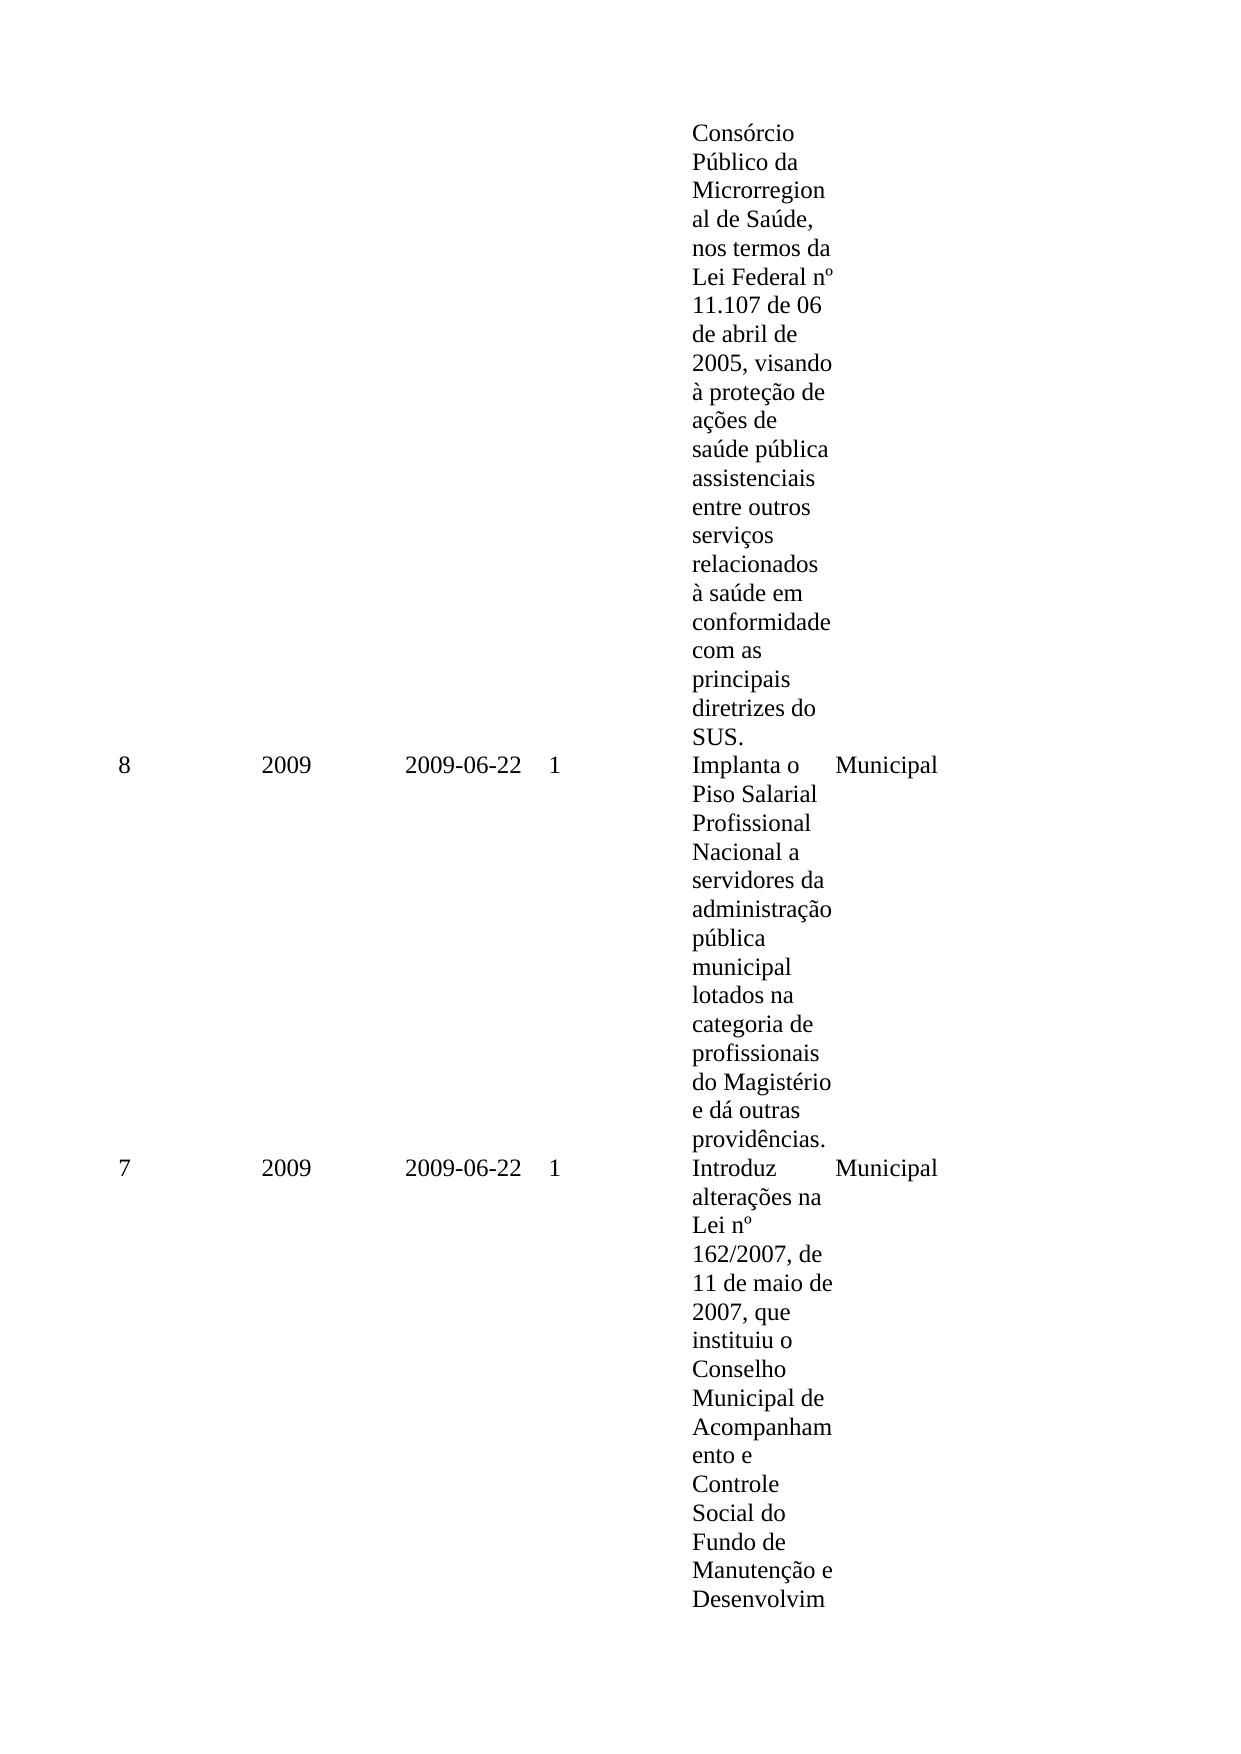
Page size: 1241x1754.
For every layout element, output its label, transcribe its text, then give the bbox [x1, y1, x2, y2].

table_cell [118, 118, 261, 751]
table_cell 2009-06-22 [405, 751, 548, 1153]
table_cell Consórcio Público da Microrregional de Saúde, nos termos da Lei Federal nº 11.107 de 06 de abril de 2005, visando à proteção de ações de saúde pública assistenciais entre outros serviços relacionados à saúde em conformidade com as principais diretrizes do SUS. [692, 118, 835, 751]
table_cell 7 [118, 1153, 261, 1613]
table_cell [979, 751, 1122, 1153]
table_cell Municipal [835, 1153, 979, 1613]
table_cell Introduz alterações na Lei nº 162/2007, de 11 de maio de 2007, que instituiu o Conselho Municipal de Acompanhamento e Controle Social do Fundo de Manutenção e Desenvolvim [692, 1153, 835, 1613]
table_cell [979, 1153, 1122, 1613]
table_cell [548, 118, 692, 751]
table_cell [979, 118, 1122, 751]
table_cell 8 [118, 751, 261, 1153]
table_cell Implanta o Piso Salarial Profissional Nacional a servidores da administração pública municipal lotados na categoria de profissionais do Magistério e dá outras providências. [692, 751, 835, 1153]
table_cell [405, 118, 548, 751]
table_cell 2009 [261, 1153, 405, 1613]
table_cell 2009 [261, 751, 405, 1153]
table_cell 2009-06-22 [405, 1153, 548, 1613]
table_cell [835, 118, 979, 751]
table_cell Municipal [835, 751, 979, 1153]
table_cell 1 [548, 1153, 692, 1613]
table_cell [261, 118, 405, 751]
table_cell 1 [548, 751, 692, 1153]
